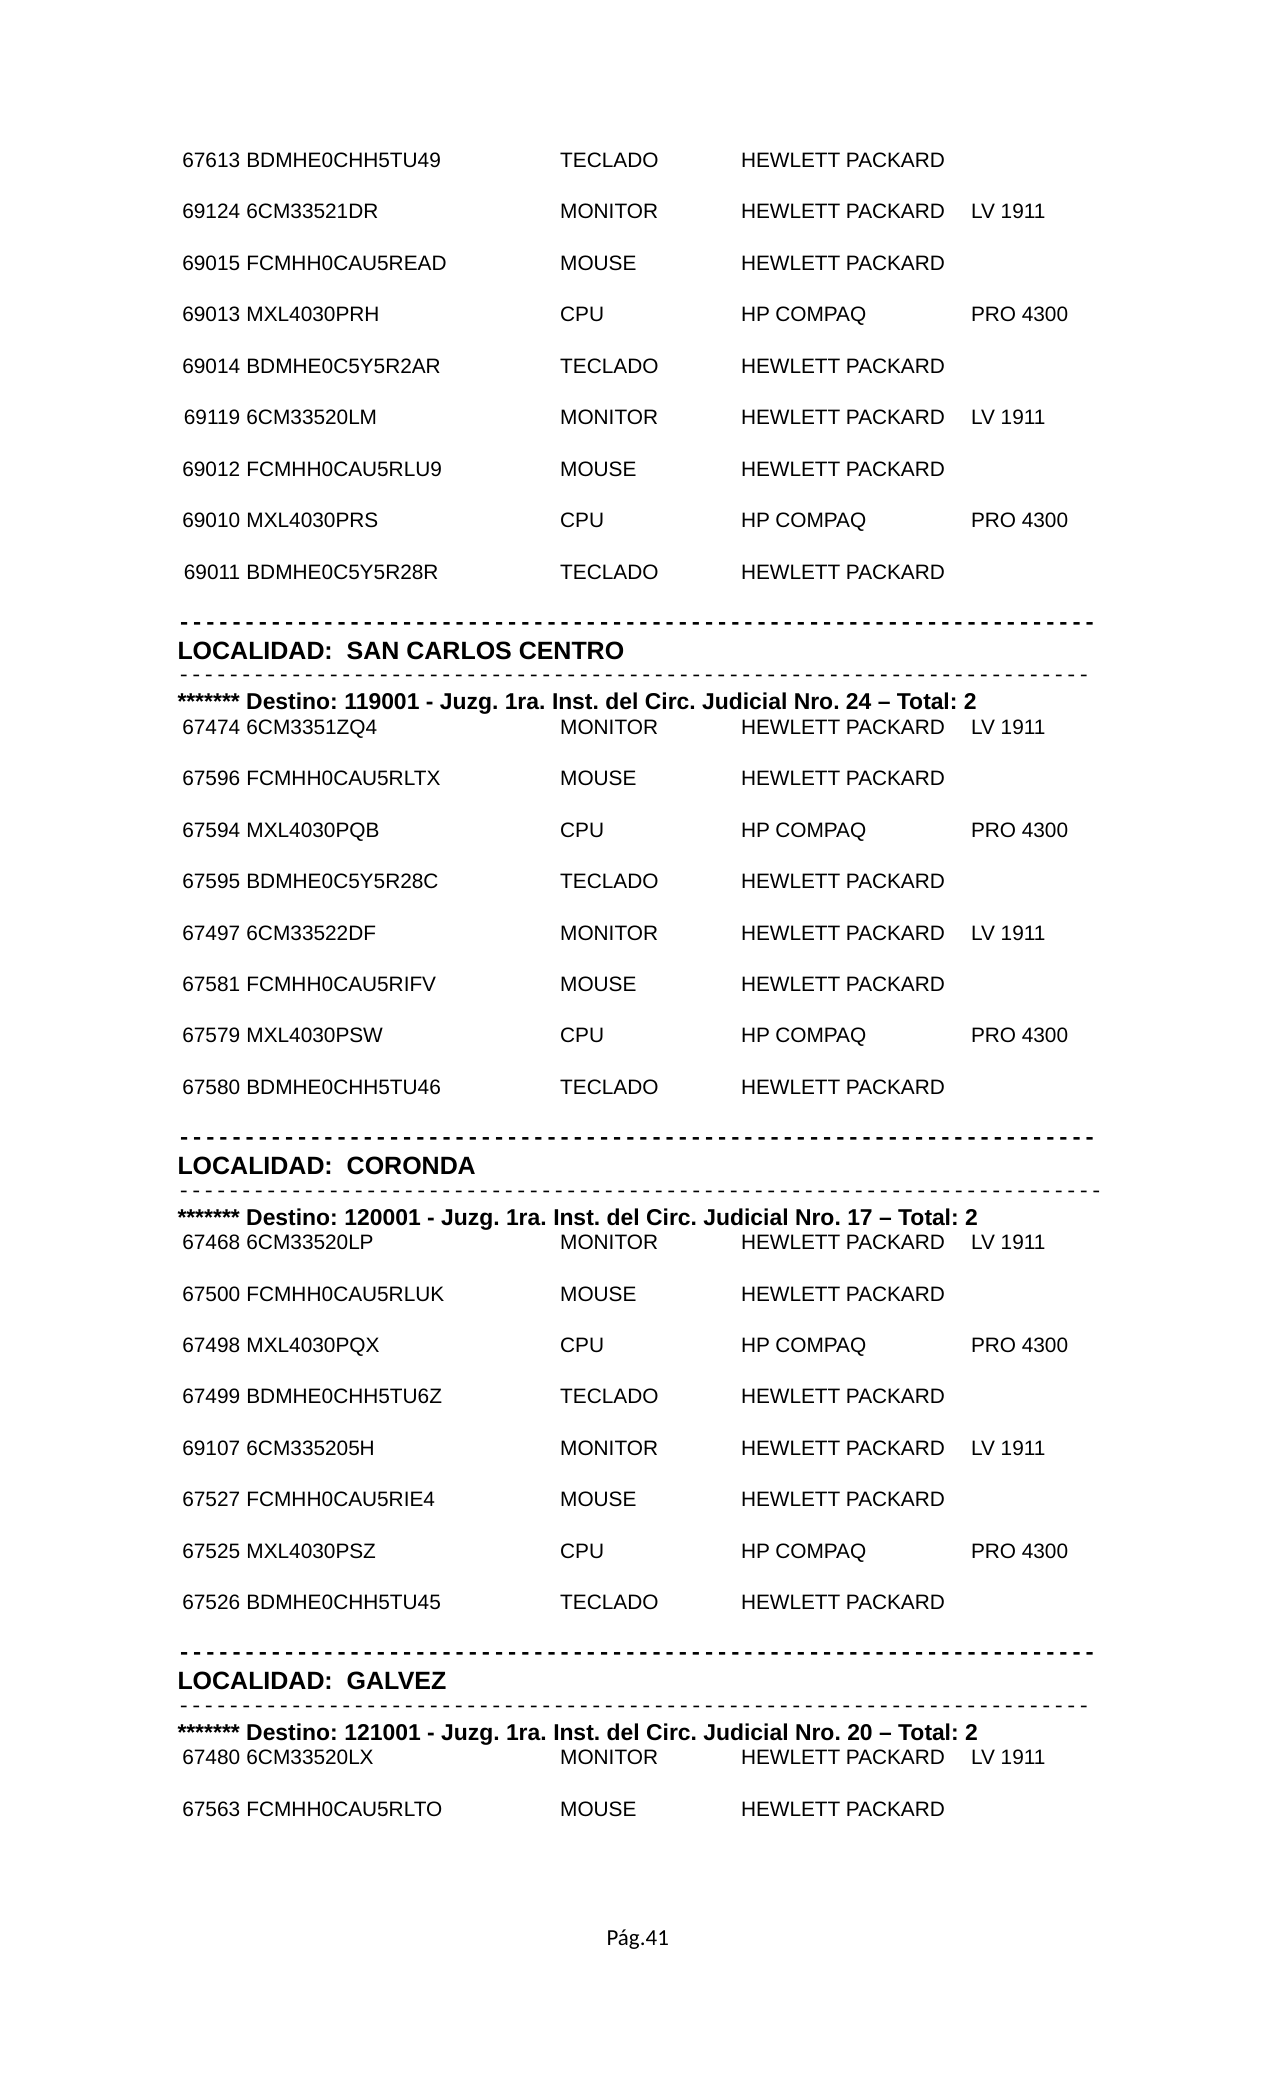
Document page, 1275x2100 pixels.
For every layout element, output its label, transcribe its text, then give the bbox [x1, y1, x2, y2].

table_cell 69124 [175, 200, 243, 251]
subtitle ---------------------------------------------------------------------- [177, 1642, 1225, 1666]
table_header LV 1911 [969, 716, 1119, 766]
subtitle ---------------------------------------------------------------------- [177, 1126, 1225, 1151]
table_cell MXL4030PSZ [244, 1540, 557, 1590]
table_cell 67581 [175, 973, 243, 1023]
table_cell CPU [558, 303, 738, 353]
table_cell CPU [558, 1540, 738, 1590]
table_header 67474 [175, 716, 243, 766]
table_cell MOUSE [558, 1282, 738, 1333]
table_cell HEWLETT PACKARD [739, 560, 968, 611]
table_cell CPU [558, 819, 738, 869]
table_cell BDMHE0CHH5TU6Z [244, 1385, 557, 1436]
table_cell [969, 973, 1119, 1023]
table_cell 69011 [175, 560, 243, 611]
subtitle ------------------------------------------------------------------------- [177, 1695, 1231, 1719]
table_cell PRO 4300 [969, 1024, 1119, 1075]
subtitle -------------------------------------------------------------------------- [177, 1180, 1231, 1203]
table_cell TECLADO [558, 560, 738, 611]
table_cell TECLADO [558, 1385, 738, 1436]
table_cell TECLADO [558, 1591, 738, 1641]
table_header 67468 [175, 1231, 243, 1281]
table_cell BDMHE0C5Y5R28R [244, 560, 557, 611]
table_cell CPU [558, 1024, 738, 1075]
table_cell MONITOR [558, 200, 738, 251]
table_cell HEWLETT PACKARD [739, 200, 968, 251]
table_cell HEWLETT PACKARD [739, 870, 968, 920]
table_cell HP COMPAQ [739, 1334, 968, 1384]
table_cell MONITOR [558, 1437, 738, 1487]
table_cell TECLADO [558, 149, 738, 199]
subtitle ******* Destino: 121001 - Juzg. 1ra. Inst. del Circ. Judicial Nro. 20 – Total: 2 [177, 1719, 1225, 1745]
table_cell BDMHE0CHH5TU49 [244, 149, 557, 199]
table_cell [969, 252, 1119, 302]
table_cell HEWLETT PACKARD [739, 1437, 968, 1487]
table_header HEWLETT PACKARD [739, 1231, 968, 1281]
table_header MONITOR [558, 716, 738, 766]
table_cell FCMHH0CAU5RLTO [244, 1798, 557, 1848]
table_cell HEWLETT PACKARD [739, 1591, 968, 1641]
table_cell 67613 [175, 149, 243, 199]
table_cell 69015 [175, 252, 243, 302]
table_header 6CM3351ZQ4 [244, 716, 557, 766]
table_cell PRO 4300 [969, 509, 1119, 559]
table_cell FCMHH0CAU5RIFV [244, 973, 557, 1023]
table_cell [969, 149, 1119, 199]
table_cell HEWLETT PACKARD [739, 767, 968, 817]
table_cell BDMHE0C5Y5R2AR [244, 355, 557, 405]
table_cell TECLADO [558, 355, 738, 405]
table_cell MXL4030PRH [244, 303, 557, 353]
table_cell CPU [558, 509, 738, 559]
table_cell HP COMPAQ [739, 303, 968, 353]
subtitle LOCALIDAD: SAN CARLOS CENTRO [177, 636, 1098, 664]
table_cell 67527 [175, 1488, 243, 1538]
table_cell 67525 [175, 1540, 243, 1590]
table_cell MXL4030PQB [244, 819, 557, 869]
table_cell 69119 [175, 406, 243, 456]
table_cell [969, 1076, 1119, 1126]
table_cell MOUSE [558, 252, 738, 302]
table_cell HEWLETT PACKARD [739, 1076, 968, 1126]
table_cell 67498 [175, 1334, 243, 1384]
table_cell [969, 1282, 1119, 1333]
table_header HEWLETT PACKARD [739, 716, 968, 766]
table_cell FCMHH0CAU5RLUK [244, 1282, 557, 1333]
table_cell [969, 457, 1119, 508]
table_cell MOUSE [558, 973, 738, 1023]
table_cell 67500 [175, 1282, 243, 1333]
table_header HEWLETT PACKARD [739, 1746, 968, 1797]
table_cell MOUSE [558, 1488, 738, 1538]
table_header 6CM33520LX [244, 1746, 557, 1797]
table_cell HP COMPAQ [739, 509, 968, 559]
table_cell [969, 767, 1119, 817]
table_cell 67497 [175, 921, 243, 972]
table_cell FCMHH0CAU5RLU9 [244, 457, 557, 508]
table_header LV 1911 [969, 1231, 1119, 1281]
table_cell MXL4030PRS [244, 509, 557, 559]
subtitle ---------------------------------------------------------------------- [177, 611, 1225, 636]
table_cell TECLADO [558, 1076, 738, 1126]
table_cell MOUSE [558, 457, 738, 508]
table_cell HEWLETT PACKARD [739, 1385, 968, 1436]
subtitle ------------------------------------------------------------------------- [177, 664, 1231, 688]
table_cell MOUSE [558, 1798, 738, 1848]
subtitle LOCALIDAD: CORONDA [177, 1151, 1098, 1180]
table_cell 67595 [175, 870, 243, 920]
table_cell 6CM33520LM [244, 406, 557, 456]
table_cell 67563 [175, 1798, 243, 1848]
table_cell HEWLETT PACKARD [739, 973, 968, 1023]
table_cell BDMHE0C5Y5R28C [244, 870, 557, 920]
table_cell [969, 1798, 1119, 1848]
table_cell 6CM33521DR [244, 200, 557, 251]
table_cell MONITOR [558, 406, 738, 456]
table_cell HEWLETT PACKARD [739, 1282, 968, 1333]
table_cell HP COMPAQ [739, 1540, 968, 1590]
subtitle ******* Destino: 120001 - Juzg. 1ra. Inst. del Circ. Judicial Nro. 17 – Total: 2 [177, 1203, 1225, 1230]
table_header 67480 [175, 1746, 243, 1797]
table_cell MONITOR [558, 921, 738, 972]
subtitle ******* Destino: 119001 - Juzg. 1ra. Inst. del Circ. Judicial Nro. 24 – Total: 2 [177, 688, 1225, 714]
table_cell MXL4030PSW [244, 1024, 557, 1075]
table_cell 67579 [175, 1024, 243, 1075]
table_cell [969, 1591, 1119, 1641]
table_cell FCMHH0CAU5READ [244, 252, 557, 302]
table_cell 67580 [175, 1076, 243, 1126]
table_cell LV 1911 [969, 921, 1119, 972]
table_cell 67526 [175, 1591, 243, 1641]
table_cell BDMHE0CHH5TU46 [244, 1076, 557, 1126]
table_cell BDMHE0CHH5TU45 [244, 1591, 557, 1641]
table_cell HEWLETT PACKARD [739, 406, 968, 456]
table_cell CPU [558, 1334, 738, 1384]
table_cell 69107 [175, 1437, 243, 1487]
table_cell LV 1911 [969, 1437, 1119, 1487]
table_cell FCMHH0CAU5RIE4 [244, 1488, 557, 1538]
table_cell LV 1911 [969, 200, 1119, 251]
table_cell 69010 [175, 509, 243, 559]
subtitle LOCALIDAD: GALVEZ [177, 1666, 1098, 1695]
table_cell PRO 4300 [969, 303, 1119, 353]
table_cell [969, 1488, 1119, 1538]
table_cell [969, 560, 1119, 611]
table_cell HEWLETT PACKARD [739, 149, 968, 199]
table_cell [969, 355, 1119, 405]
table_header MONITOR [558, 1746, 738, 1797]
table_cell 67499 [175, 1385, 243, 1436]
table_cell 69014 [175, 355, 243, 405]
table_cell HEWLETT PACKARD [739, 457, 968, 508]
table_cell [969, 870, 1119, 920]
table_cell 6CM33522DF [244, 921, 557, 972]
table_cell HEWLETT PACKARD [739, 1798, 968, 1848]
table_cell PRO 4300 [969, 1334, 1119, 1384]
table_cell PRO 4300 [969, 1540, 1119, 1590]
table_cell HEWLETT PACKARD [739, 1488, 968, 1538]
table_cell HP COMPAQ [739, 1024, 968, 1075]
table_cell HP COMPAQ [739, 819, 968, 869]
table_cell MXL4030PQX [244, 1334, 557, 1384]
table_header MONITOR [558, 1231, 738, 1281]
table_header 6CM33520LP [244, 1231, 557, 1281]
table_cell HEWLETT PACKARD [739, 252, 968, 302]
table_cell 67596 [175, 767, 243, 817]
table_cell 67594 [175, 819, 243, 869]
table_cell 6CM335205H [244, 1437, 557, 1487]
table_header LV 1911 [969, 1746, 1119, 1797]
table_cell HEWLETT PACKARD [739, 921, 968, 972]
table_cell 69012 [175, 457, 243, 508]
table_cell FCMHH0CAU5RLTX [244, 767, 557, 817]
table_cell [969, 1385, 1119, 1436]
table_cell HEWLETT PACKARD [739, 355, 968, 405]
table_cell 69013 [175, 303, 243, 353]
table_cell MOUSE [558, 767, 738, 817]
table_cell LV 1911 [969, 406, 1119, 456]
table_cell TECLADO [558, 870, 738, 920]
table_cell PRO 4300 [969, 819, 1119, 869]
